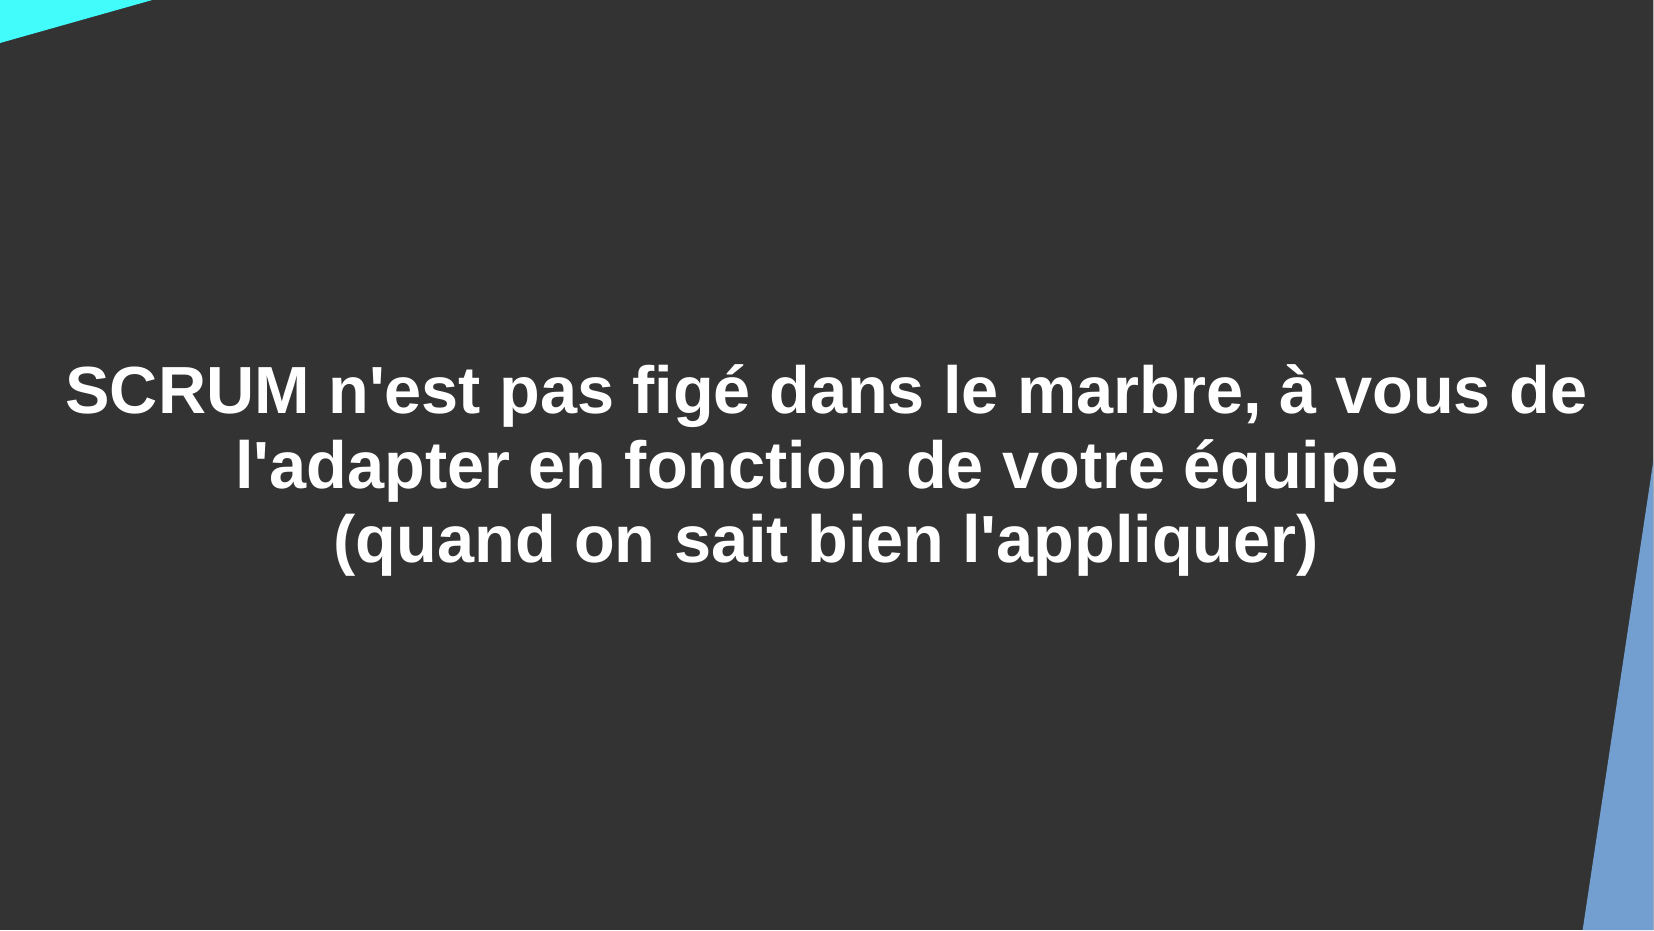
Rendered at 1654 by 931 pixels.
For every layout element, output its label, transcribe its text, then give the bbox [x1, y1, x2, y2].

title SCRUM n'est pas figé dans le marbre, à vous de l'adapter en fonction de votre équipe (quand on sait bien l'appliquer) [31, 352, 1622, 578]
text_box [1582, 456, 1654, 931]
text_box [0, 0, 153, 44]
